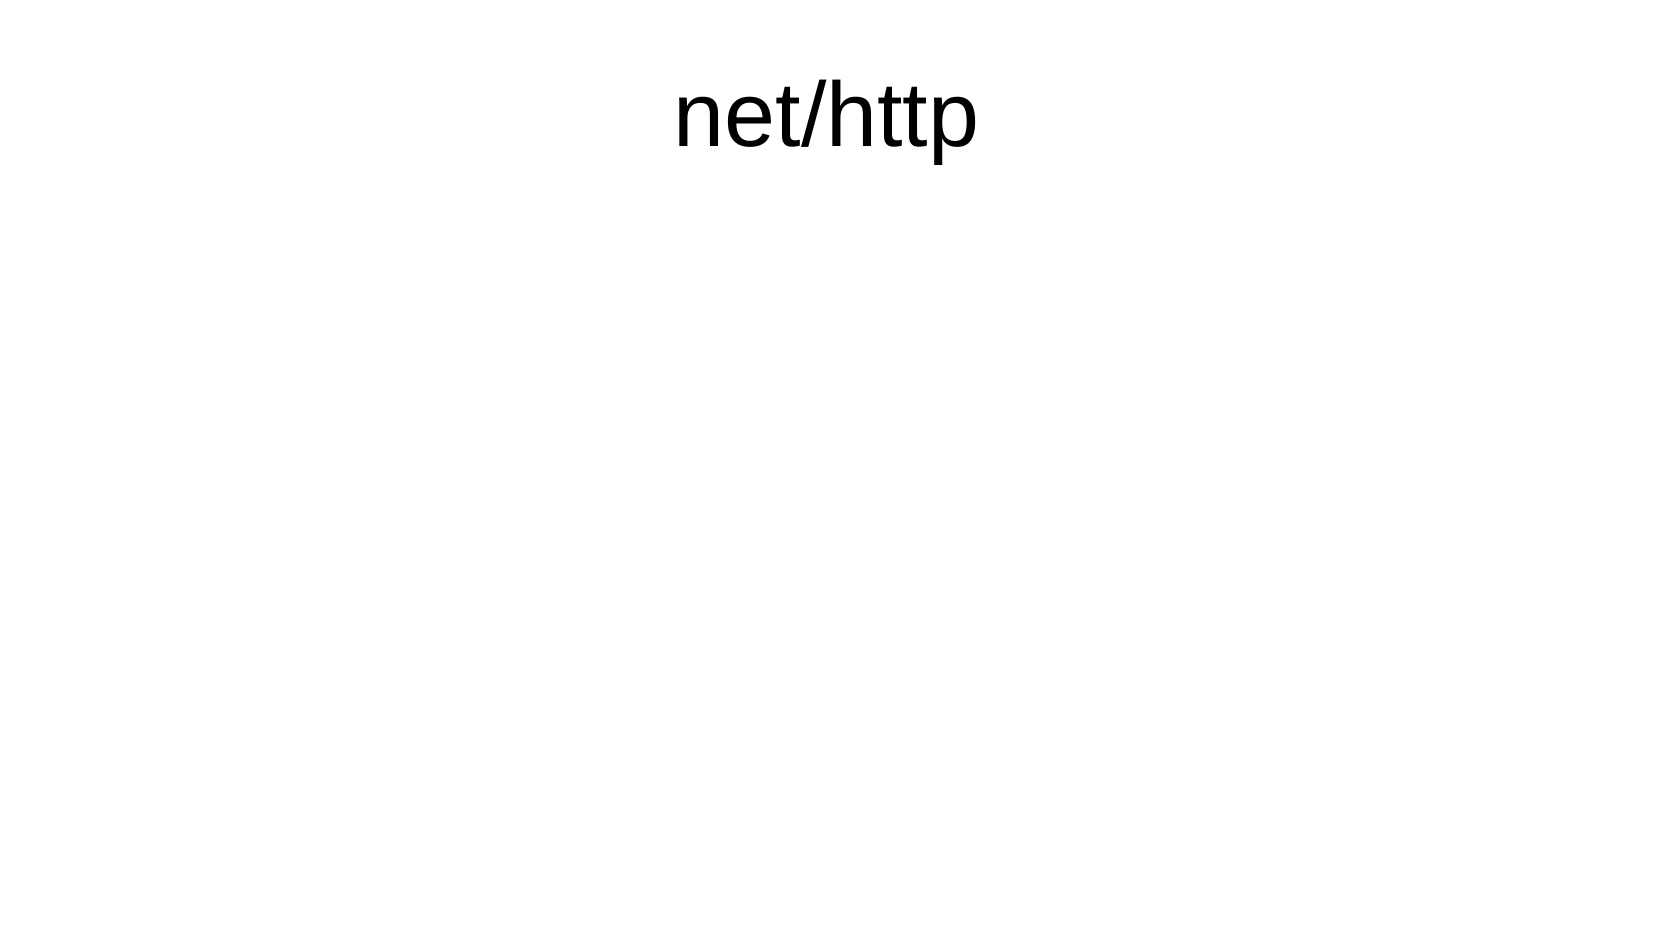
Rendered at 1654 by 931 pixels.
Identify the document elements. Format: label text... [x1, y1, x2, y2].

title net/http [82, 37, 1571, 193]
